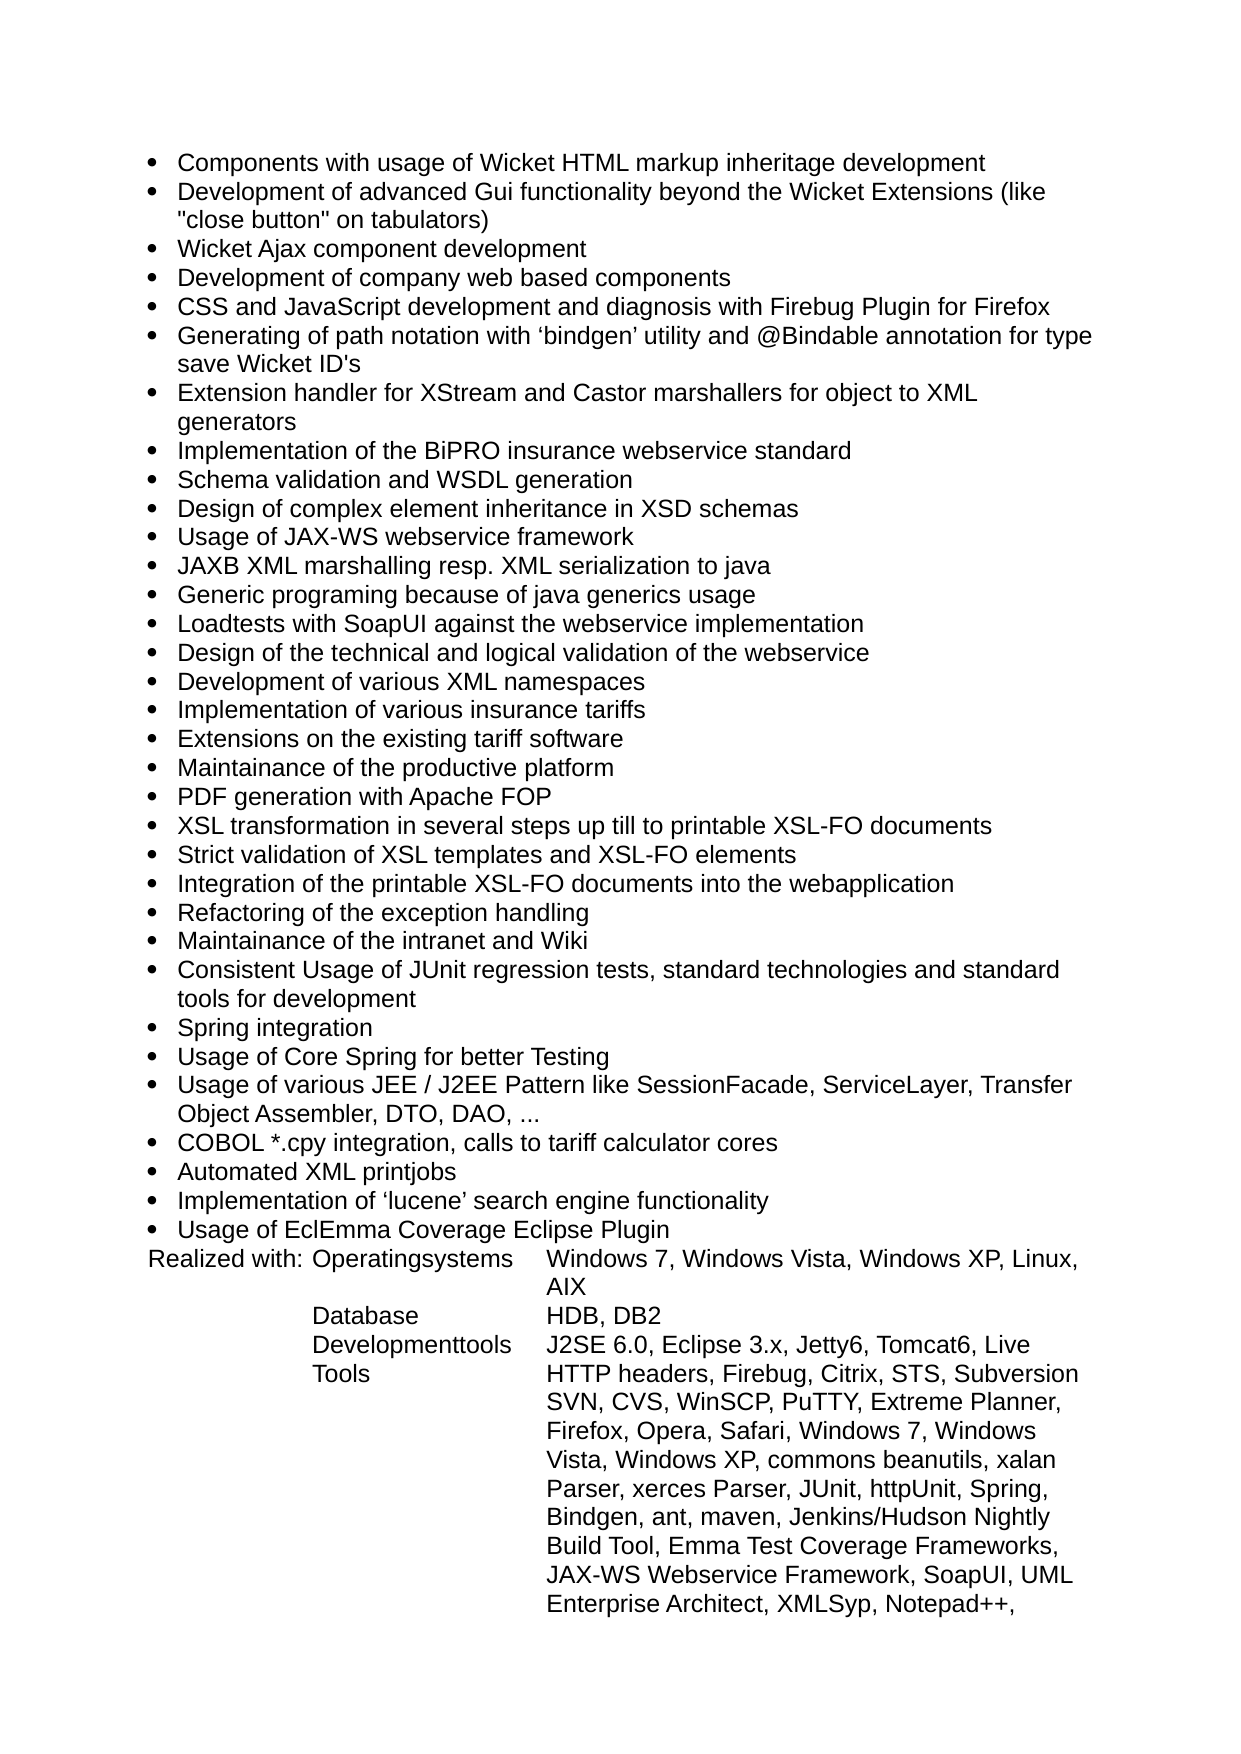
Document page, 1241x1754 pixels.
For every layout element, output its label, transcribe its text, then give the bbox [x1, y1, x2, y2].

list XSL transformation in several steps up till to printable XSL-FO documents [148, 811, 1104, 840]
list Development of various XML namespaces [148, 667, 1104, 696]
list Integration of the printable XSL-FO documents into the webapplication [148, 869, 1104, 897]
list Development of advanced Gui functionality beyond the Wicket Extensions (like "close button" on tabulators) [148, 176, 1104, 234]
list Usage of JAX-WS webservice framework [148, 522, 1104, 551]
table_header Realized with: [145, 1244, 309, 1301]
list Design of the technical and logical validation of the webservice [148, 638, 1104, 667]
table_cell Database [309, 1301, 543, 1330]
table_cell [145, 1301, 309, 1330]
table_header Operatingsystems [309, 1244, 543, 1301]
list Implementation of the BiPRO insurance webservice standard [148, 436, 1104, 465]
list Refactoring of the exception handling [148, 897, 1104, 926]
list Strict validation of XSL templates and XSL-FO elements [148, 840, 1104, 869]
list Maintainance of the intranet and Wiki [148, 926, 1104, 955]
list Components with usage of Wicket HTML markup inheritage development [148, 148, 1104, 176]
list Automated XML printjobs [148, 1157, 1104, 1186]
list COBOL *.cpy integration, calls to tariff calculator cores [148, 1128, 1104, 1157]
list Usage of various JEE / J2EE Pattern like SessionFacade, ServiceLayer, Transfer Object Assembler, DTO, DAO, ... [148, 1071, 1104, 1128]
list Implementation of various insurance tariffs [148, 696, 1104, 724]
list Wicket Ajax component development [148, 234, 1104, 263]
list Consistent Usage of JUnit regression tests, standard technologies and standard tools for development [148, 955, 1104, 1013]
table_cell Developmenttools Tools [309, 1330, 543, 1617]
list Schema validation and WSDL generation [148, 465, 1104, 493]
list Extension handler for XStream and Castor marshallers for object to XML generators [148, 378, 1104, 436]
list PDF generation with Apache FOP [148, 782, 1104, 811]
list Implementation of ‘lucene’ search engine functionality [148, 1186, 1104, 1215]
list Development of company web based components [148, 263, 1104, 292]
list Generating of path notation with ‘bindgen’ utility and @Bindable annotation for type save Wicket ID's [148, 321, 1104, 378]
list Maintainance of the productive platform [148, 753, 1104, 782]
list Loadtests with SoapUI against the webservice implementation [148, 609, 1104, 638]
list Extensions on the existing tariff software [148, 724, 1104, 753]
list Spring integration [148, 1013, 1104, 1042]
table_header Windows 7, Windows Vista, Windows XP, Linux, AIX [543, 1244, 1089, 1301]
list JAXB XML marshalling resp. XML serialization to java [148, 551, 1104, 580]
table_cell J2SE 6.0, Eclipse 3.x, Jetty6, Tomcat6, Live HTTP headers, Firebug, Citrix, STS, Subversion SVN, CVS, WinSCP, PuTTY, Extreme Planner, Firefox, Opera, Safari, Windows 7, Windows Vista, Windows XP, commons beanutils, xalan Parser, xerces Parser, JUnit, httpUnit, Spring, Bindgen, ant, maven, Jenkins/Hudson Nightly Build Tool, Emma Test Coverage Frameworks, JAX-WS Webservice Framework, SoapUI, UML Enterprise Architect, XMLSyp, Notepad++, [543, 1330, 1089, 1617]
list CSS and JavaScript development and diagnosis with Firebug Plugin for Firefox [148, 292, 1104, 321]
list Usage of Core Spring for better Testing [148, 1042, 1104, 1071]
table_cell [145, 1330, 309, 1617]
list Usage of EclEmma Coverage Eclipse Plugin [148, 1215, 1104, 1243]
list Design of complex element inheritance in XSD schemas [148, 493, 1104, 522]
table_cell HDB, DB2 [543, 1301, 1089, 1330]
list Generic programing because of java generics usage [148, 580, 1104, 609]
